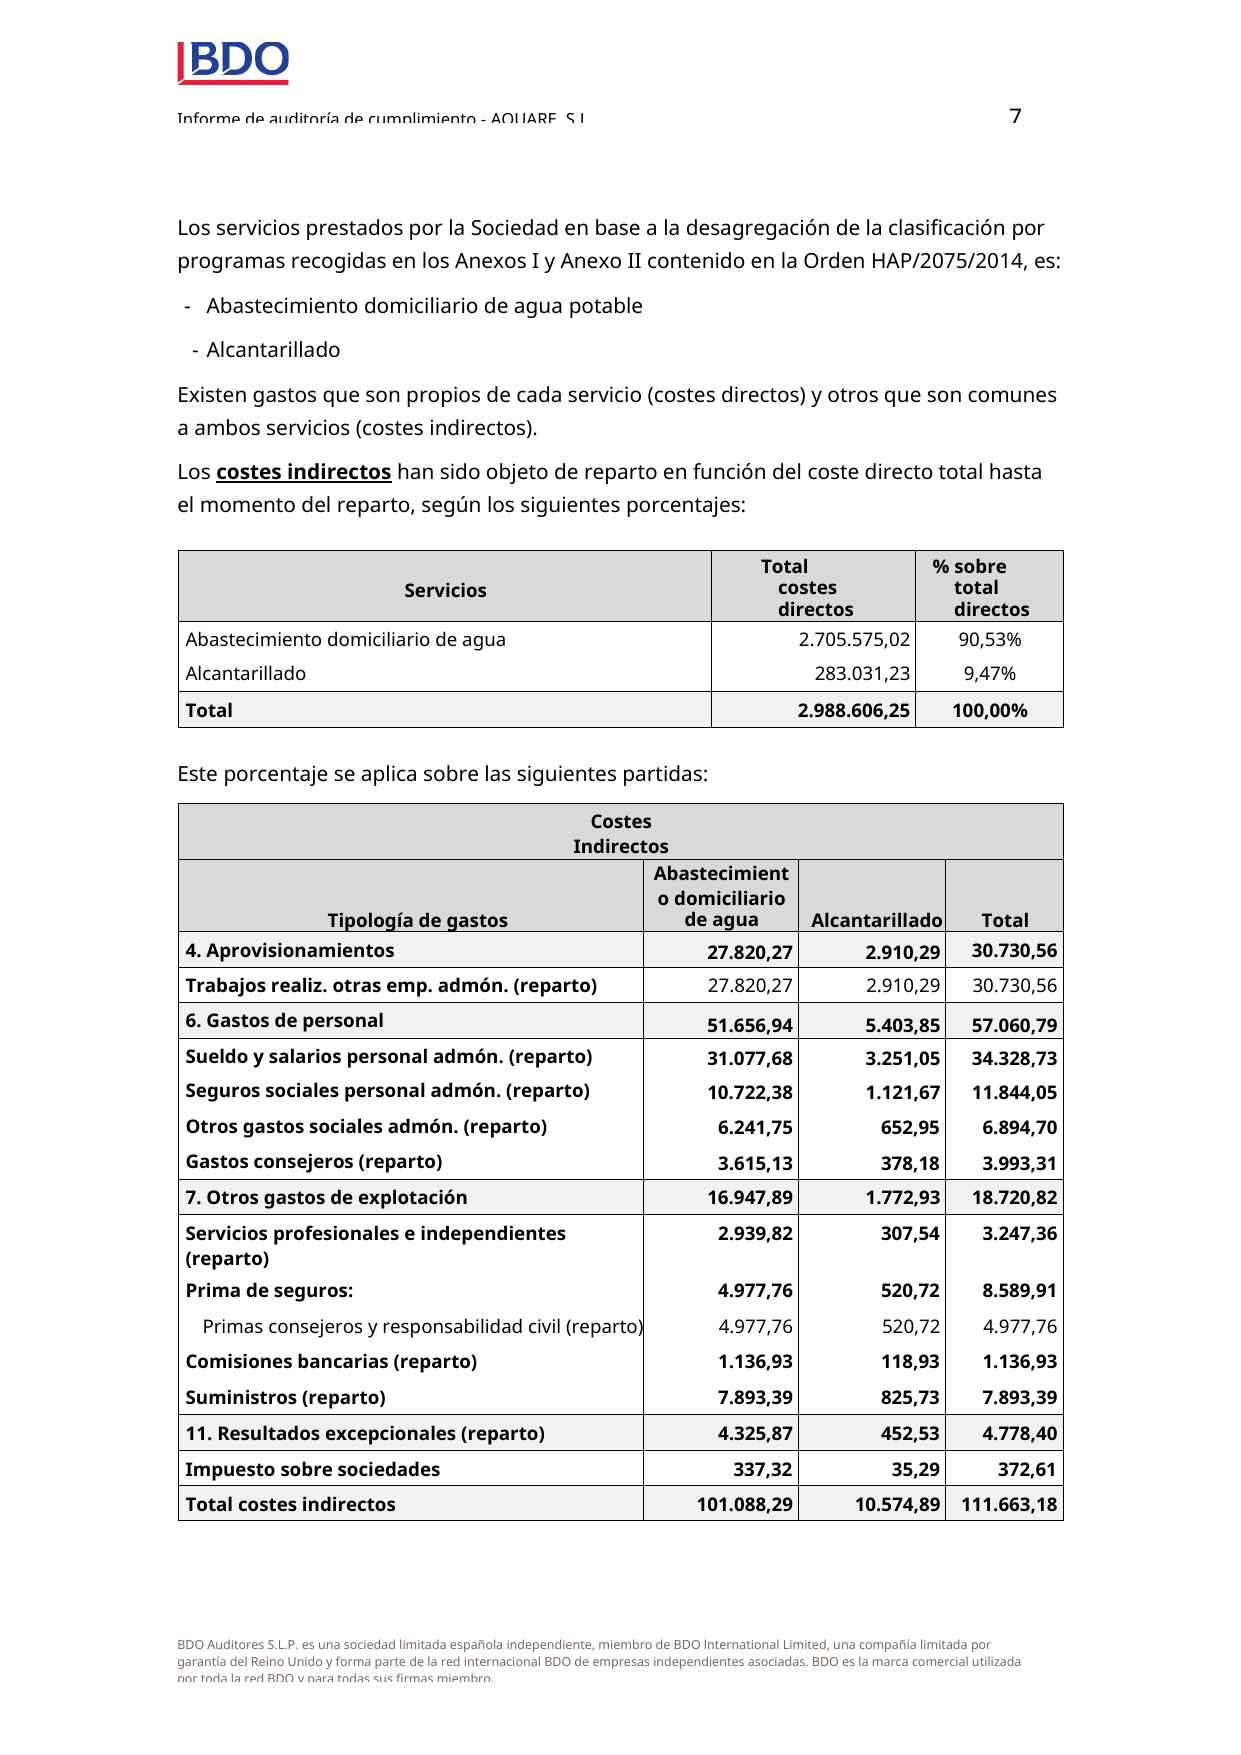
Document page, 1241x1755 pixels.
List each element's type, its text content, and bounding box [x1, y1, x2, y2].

table_cell Primas consejeros y responsabilidad civil (reparto) [179, 1306, 643, 1342]
text Los costes indirectos han sido objeto de reparto en función del coste directo total hasta el momento del reparto, según los siguientes porcentajes: [177, 457, 1064, 518]
list Abastecimiento domiciliario de agua potable [184, 291, 1120, 319]
table_cell Servicios profesionales e independientes (reparto) [179, 1215, 643, 1271]
table_cell 4.778,40 [946, 1415, 1063, 1449]
table_cell Total costes indirectos [179, 1486, 643, 1520]
table_cell 51.656,94 [644, 1003, 798, 1037]
table_cell Alcantarillado [179, 654, 711, 691]
table_cell 8.589,91 [946, 1271, 1063, 1306]
table_cell Impuesto sobre sociedades [179, 1451, 643, 1485]
table_cell 9,47% [916, 654, 1063, 691]
table_cell 4.977,76 [946, 1306, 1063, 1342]
table_cell 1.136,93 [946, 1342, 1063, 1377]
table_cell 4. Aprovisionamientos [179, 932, 643, 967]
table_cell 11.844,05 [946, 1072, 1063, 1107]
table_cell Trabajos realiz. otras emp. admón. (reparto) [179, 968, 643, 1002]
table_header % sobre total directos [916, 551, 1063, 621]
table_cell Abastecimiento domiciliario de agua [644, 860, 798, 931]
table_cell 7.893,39 [644, 1377, 798, 1414]
table_cell 100,00% [916, 692, 1063, 727]
table_cell 7.893,39 [946, 1377, 1063, 1414]
table_cell Comisiones bancarias (reparto) [179, 1342, 643, 1377]
table_cell Prima de seguros: [179, 1271, 643, 1306]
table_cell 2.910,29 [799, 932, 945, 967]
table_cell 6. Gastos de personal [179, 1003, 643, 1037]
table_cell 16.947,89 [644, 1180, 798, 1214]
table_cell 7. Otros gastos de explotación [179, 1180, 643, 1214]
table_cell Total [179, 692, 711, 727]
table_cell 520,72 [799, 1306, 945, 1342]
table_cell Gastos consejeros (reparto) [179, 1143, 643, 1179]
table_header Servicios [179, 551, 711, 621]
table_cell 4.325,87 [644, 1415, 798, 1449]
table_cell Abastecimiento domiciliario de agua [179, 622, 711, 654]
table_cell 378,18 [799, 1143, 945, 1179]
table_cell 11. Resultados excepcionales (reparto) [179, 1415, 643, 1449]
table_cell 4.977,76 [644, 1271, 798, 1306]
table_cell 1.121,67 [799, 1072, 945, 1107]
table_cell 10.722,38 [644, 1072, 798, 1107]
table_cell 101.088,29 [644, 1486, 798, 1520]
table_cell Sueldo y salarios personal admón. (reparto) [179, 1039, 643, 1072]
table_cell 2.939,82 [644, 1215, 798, 1271]
table_cell 372,61 [946, 1451, 1063, 1485]
table_cell 3.615,13 [644, 1143, 798, 1179]
table_cell Alcantarillado [799, 860, 945, 931]
text Este porcentaje se aplica sobre las siguientes partidas: [177, 759, 1120, 788]
table_header Costes Indirectos [179, 804, 1063, 859]
table_cell 6.894,70 [946, 1107, 1063, 1142]
table_cell 2.705.575,02 [712, 622, 915, 654]
table_cell 57.060,79 [946, 1003, 1063, 1037]
table_cell 10.574,89 [799, 1486, 945, 1520]
table_cell 35,29 [799, 1451, 945, 1485]
table_cell Suministros (reparto) [179, 1377, 643, 1414]
table_cell 18.720,82 [946, 1180, 1063, 1214]
text Existen gastos que son propios de cada servicio (costes directos) y otros que son comunes a ambos servicios (costes indirectos). [177, 380, 1064, 441]
table_cell 2.910,29 [799, 968, 945, 1002]
table_cell 283.031,23 [712, 654, 915, 691]
table_cell 3.251,05 [799, 1039, 945, 1072]
table_cell 30.730,56 [946, 932, 1063, 967]
table_cell 31.077,68 [644, 1039, 798, 1072]
table_cell 111.663,18 [946, 1486, 1063, 1520]
table_cell 6.241,75 [644, 1107, 798, 1142]
table_cell 5.403,85 [799, 1003, 945, 1037]
table_cell 337,32 [644, 1451, 798, 1485]
table_cell Seguros sociales personal admón. (reparto) [179, 1072, 643, 1107]
table_cell 1.136,93 [644, 1342, 798, 1377]
table_cell 1.772,93 [799, 1180, 945, 1214]
table_cell 652,95 [799, 1107, 945, 1142]
text Los servicios prestados por la Sociedad en base a la desagregación de la clasificación por programas recogidas en los Anexos I y Anexo II contenido en la Orden HAP/2075/2014, es: [177, 213, 1064, 274]
table_cell 3.247,36 [946, 1215, 1063, 1271]
table_cell 307,54 [799, 1215, 945, 1271]
table_header Total costes directos [712, 551, 915, 621]
table_cell 2.988.606,25 [712, 692, 915, 727]
table_cell 3.993,31 [946, 1143, 1063, 1179]
table_cell 34.328,73 [946, 1039, 1063, 1072]
table_cell 90,53% [916, 622, 1063, 654]
table_cell 27.820,27 [644, 932, 798, 967]
table_cell Otros gastos sociales admón. (reparto) [179, 1107, 643, 1142]
table_cell 30.730,56 [946, 968, 1063, 1002]
table_cell 27.820,27 [644, 968, 798, 1002]
list Alcantarillado [192, 335, 1120, 364]
table_cell 118,93 [799, 1342, 945, 1377]
table_cell Tipología de gastos [179, 860, 643, 931]
table_cell Total [946, 860, 1063, 931]
table_cell 520,72 [799, 1271, 945, 1306]
table_cell 4.977,76 [644, 1306, 798, 1342]
table_cell 825,73 [799, 1377, 945, 1414]
table_cell 452,53 [799, 1415, 945, 1449]
